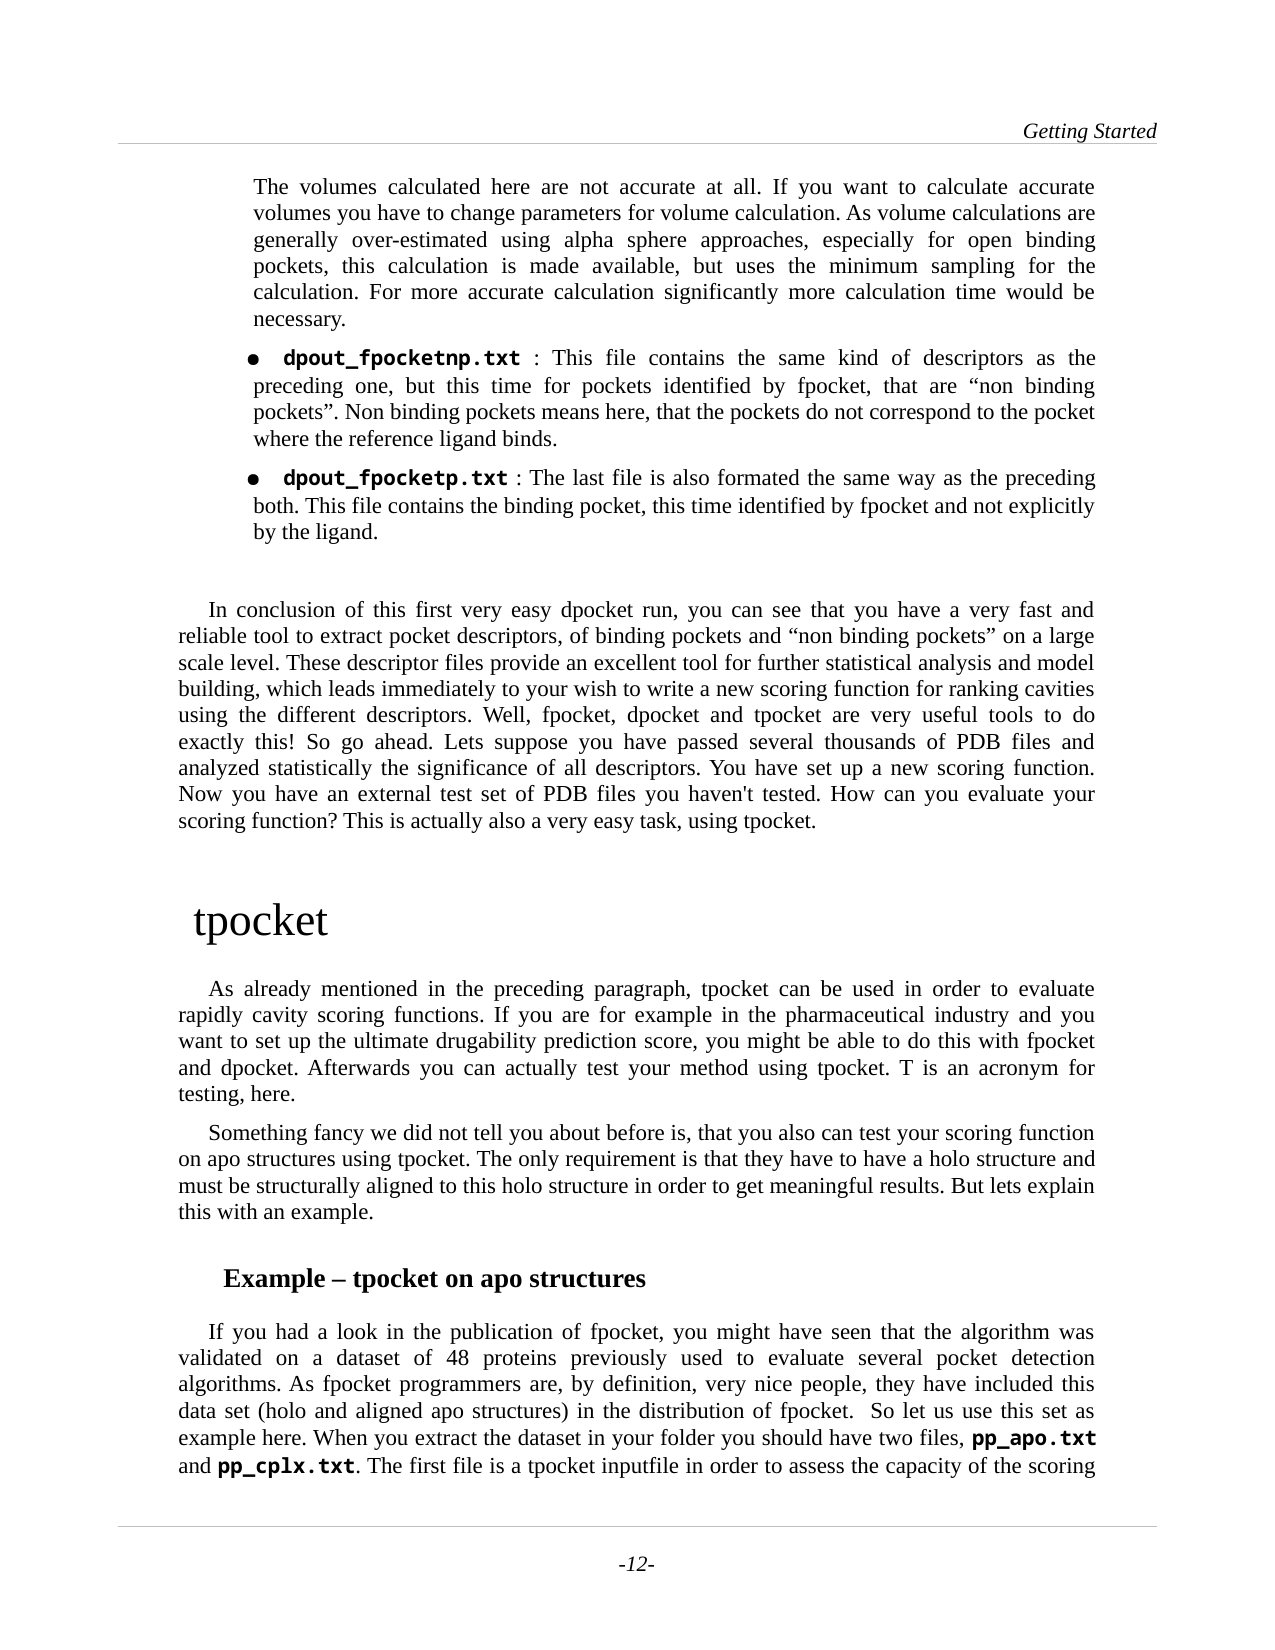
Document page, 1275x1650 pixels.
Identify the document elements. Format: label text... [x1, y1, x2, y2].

text If you had a look in the publication of fpocket, you might have seen that the algorithm was validated on a dataset of 48 proteins previously used to evaluate several pocket detection algorithms. As fpocket programmers are, by definition, very nice people, they have included this data set (holo and aligned apo structures) in the distribution of fpocket. So let us use this set as example here. When you extract the dataset in your folder you should have two files, pp_apo.txt and pp_cplx.txt. The first file is a tpocket inputfile in order to assess the capacity of the scoring [178, 1318, 1097, 1480]
list dpout_fpocketnp.txt : This file contains the same kind of descriptors as the preceding one, but this time for pockets identified by fpocket, that are “non binding pockets”. Non binding pockets means here, that the pockets do not correspond to the pocket where the reference ligand binds. [216, 343, 1097, 451]
text In conclusion of this first very easy dpocket run, you can see that you have a very fast and reliable tool to extract pocket descriptors, of binding pockets and “non binding pockets” on a large scale level. These descriptor files provide an excellent tool for further statistical analysis and model building, which leads immediately to your wish to write a new scoring function for ranking cavities using the different descriptors. Well, fpocket, dpocket and tpocket are very useful tools to do exactly this! So go ahead. Lets suppose you have passed several thousands of PDB files and analyzed statistically the significance of all descriptors. You have set up a new scoring function. Now you have an external test set of PDB files you haven't tested. How can you evaluate your scoring function? This is actually also a very easy task, using tpocket. [178, 596, 1097, 833]
text Something fancy we did not tell you about before is, that you also can test your scoring function on apo structures using tpocket. The only requirement is that they have to have a holo structure and must be structurally aligned to this holo structure in order to get meaningful results. But lets explain this with an example. [178, 1119, 1097, 1224]
text As already mentioned in the preceding paragraph, tpocket can be used in order to evaluate rapidly cavity scoring functions. If you are for example in the pharmaceutical industry and you want to set up the ultimate drugability prediction score, you might be able to do this with fpocket and dpocket. Afterwards you can actually test your method using tpocket. T is an acronym for testing, here. [178, 975, 1097, 1107]
subtitle tpocket [193, 892, 1157, 945]
subtitle Example – tpocket on apo structures [223, 1263, 1157, 1294]
list The volumes calculated here are not accurate at all. If you want to calculate accurate volumes you have to change parameters for volume calculation. As volume calculations are generally over-estimated using alpha sphere approaches, especially for open binding pockets, this calculation is made available, but uses the minimum sampling for the calculation. For more accurate calculation significantly more calculation time would be necessary. [216, 173, 1097, 331]
list dpout_fpocketp.txt : The last file is also formated the same way as the preceding both. This file contains the binding pocket, this time identified by fpocket and not explicitly by the ligand. [216, 463, 1097, 545]
